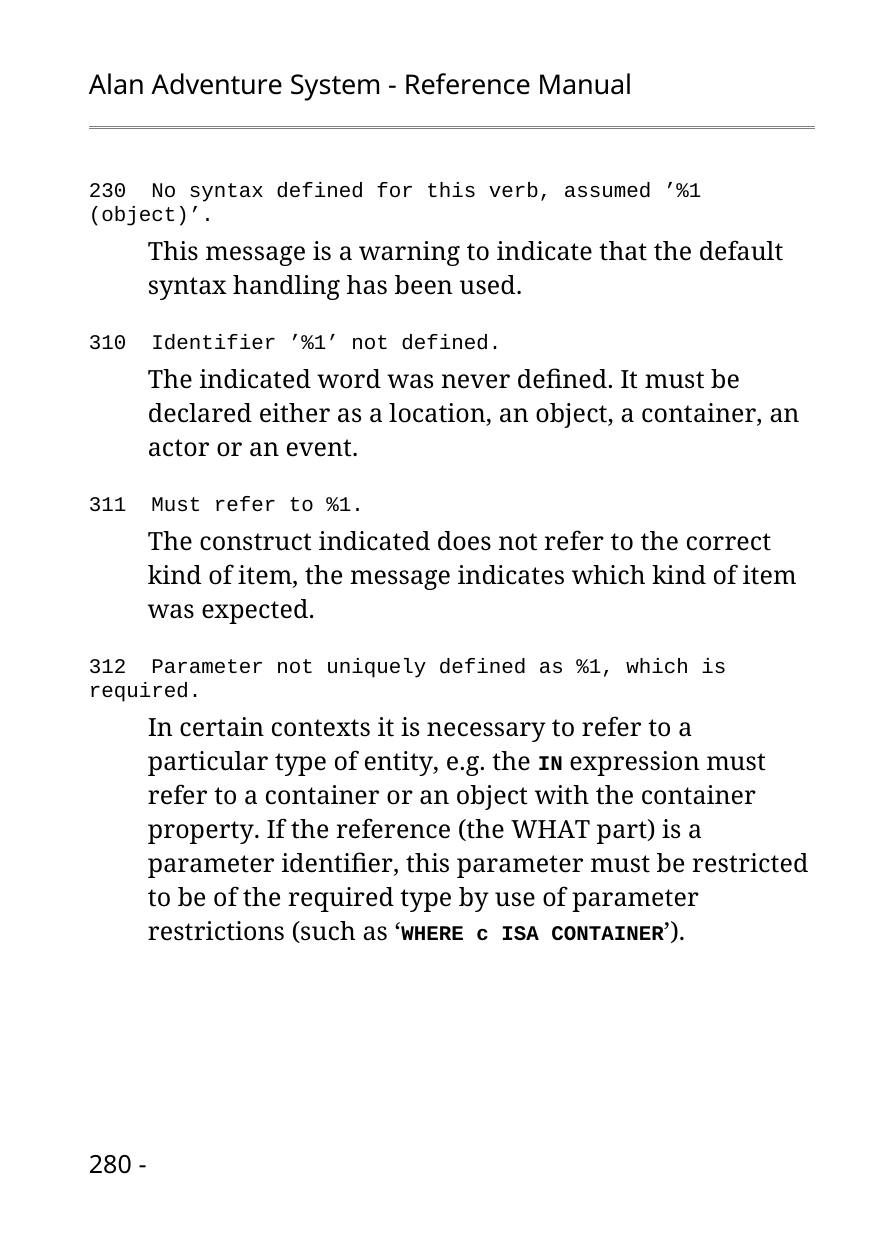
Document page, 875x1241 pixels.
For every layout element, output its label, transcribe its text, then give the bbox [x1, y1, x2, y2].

text This message is a warning to indicate that the default syntax handling has been used. [148, 234, 815, 302]
text 311 Must refer to %1. [88, 494, 815, 518]
text The construct indicated does not refer to the correct kind of item, the message indicates which kind of item was expected. [148, 524, 815, 626]
text 310 Identifier ’%1’ not defined. [88, 332, 815, 356]
text 312 Parameter not uniquely defined as %1, which is required. [88, 656, 815, 704]
text In certain contexts it is necessary to refer to a particular type of entity, e.g. the IN expression must refer to a container or an object with the container property. If the reference (the WHAT part) is a parameter identifier, this parameter must be restricted to be of the required type by use of parameter restrictions (such as ‘WHERE c ISA CONTAIN­ER’). [148, 710, 815, 948]
text The indicated word was never defined. It must be declared either as a location, an object, a container, an actor or an event. [148, 362, 815, 464]
text 230 No syntax defined for this verb, assumed ’%1 (object)’. [88, 180, 815, 228]
